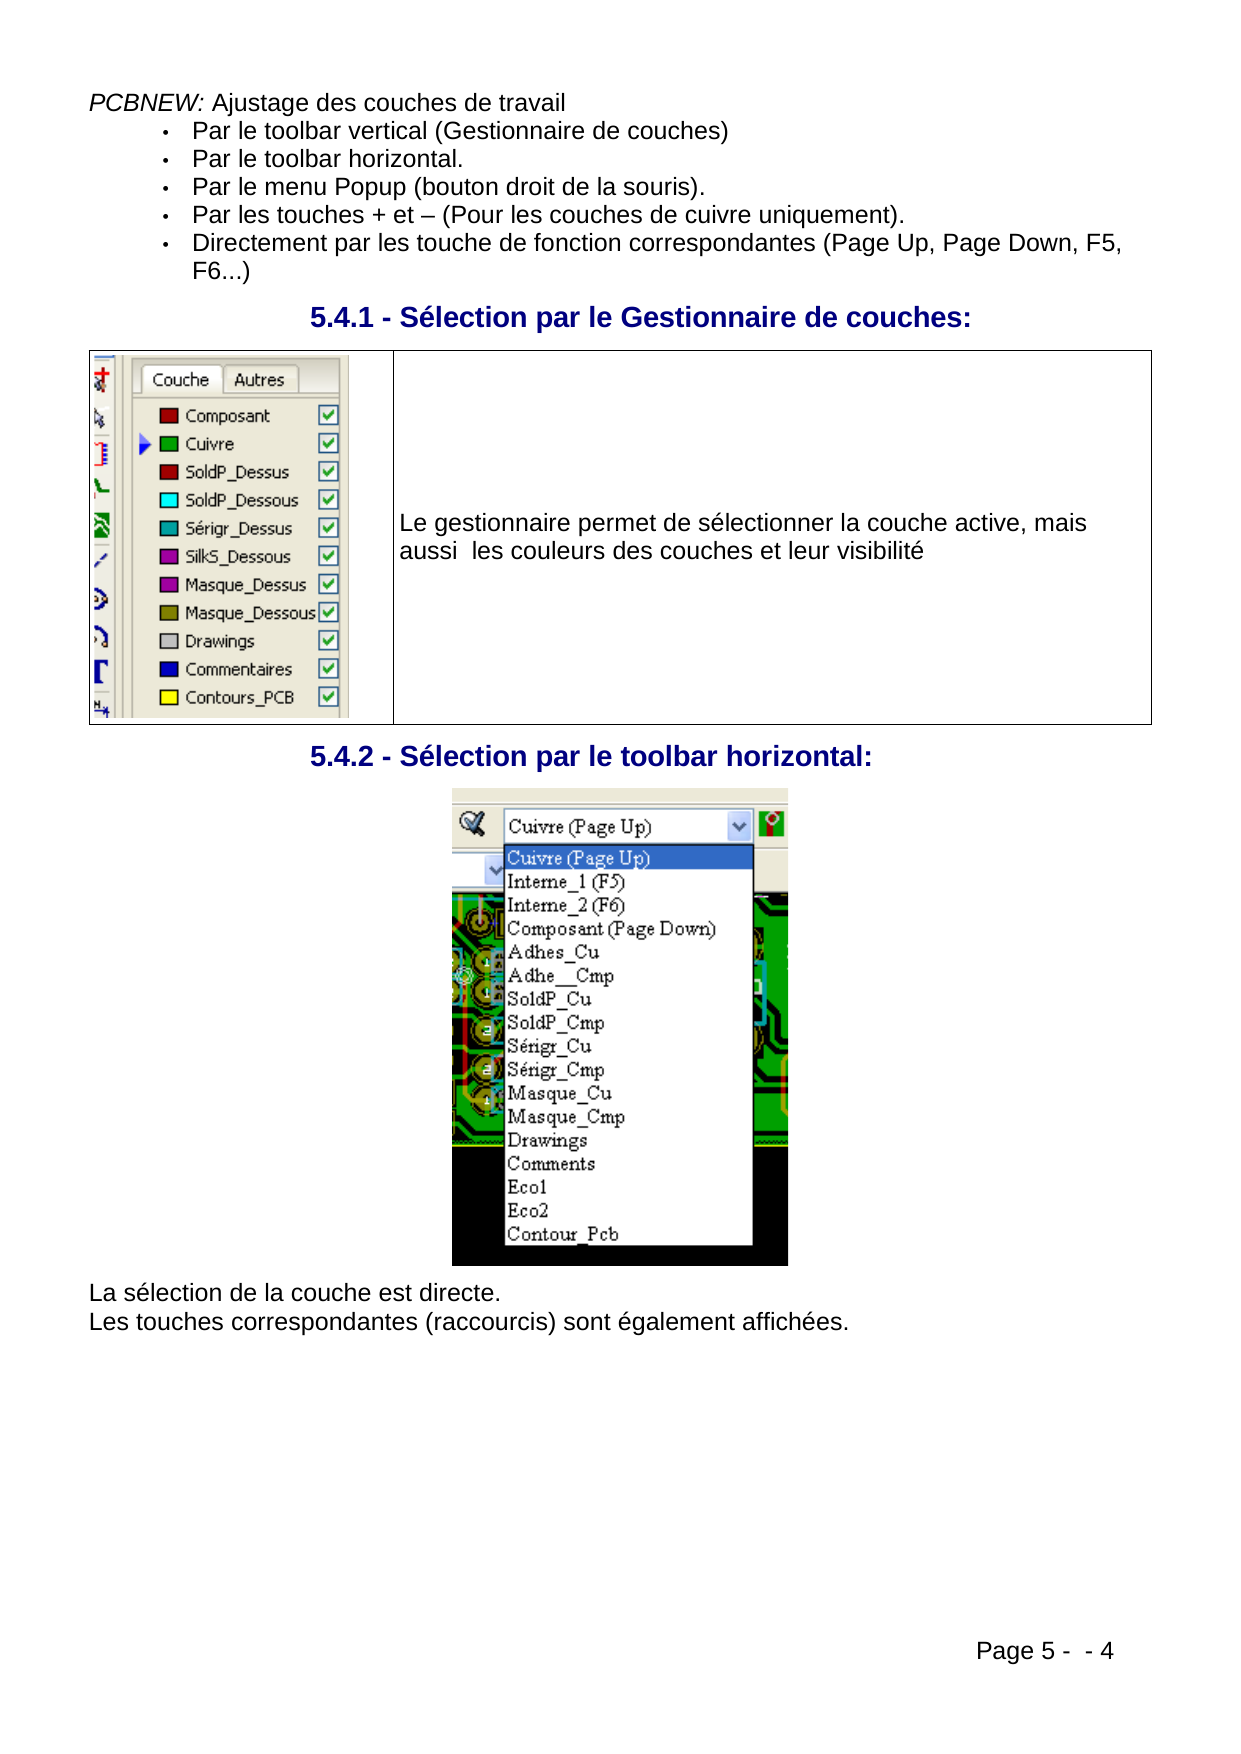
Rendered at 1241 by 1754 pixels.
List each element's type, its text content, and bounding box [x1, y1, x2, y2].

list Directement par les touche de fonction correspondantes (Page Up, Page Down, F5, F6...) [162, 229, 1152, 285]
list Par le menu Popup (bouton droit de la souris). [162, 173, 1152, 201]
list Par les touches + et – (Pour les couches de cuivre uniquement). [162, 201, 1152, 229]
table_header [90, 351, 393, 724]
subtitle Sélection par le toolbar horizontal: [236, 740, 1152, 773]
subtitle Sélection par le Gestionnaire de couches: [236, 301, 1152, 333]
picture [452, 788, 789, 1266]
picture [94, 355, 349, 718]
list Par le toolbar vertical (Gestionnaire de couches) [162, 117, 1152, 144]
table_header Le gestionnaire permet de sélectionner la couche active, mais aussi les couleurs des couches et leur visibilité [394, 351, 1151, 724]
list Par le toolbar horizontal. [162, 144, 1152, 173]
text La sélection de la couche est directe. [88, 1279, 1152, 1307]
text Les touches correspondantes (raccourcis) sont également affichées. [88, 1307, 1152, 1335]
